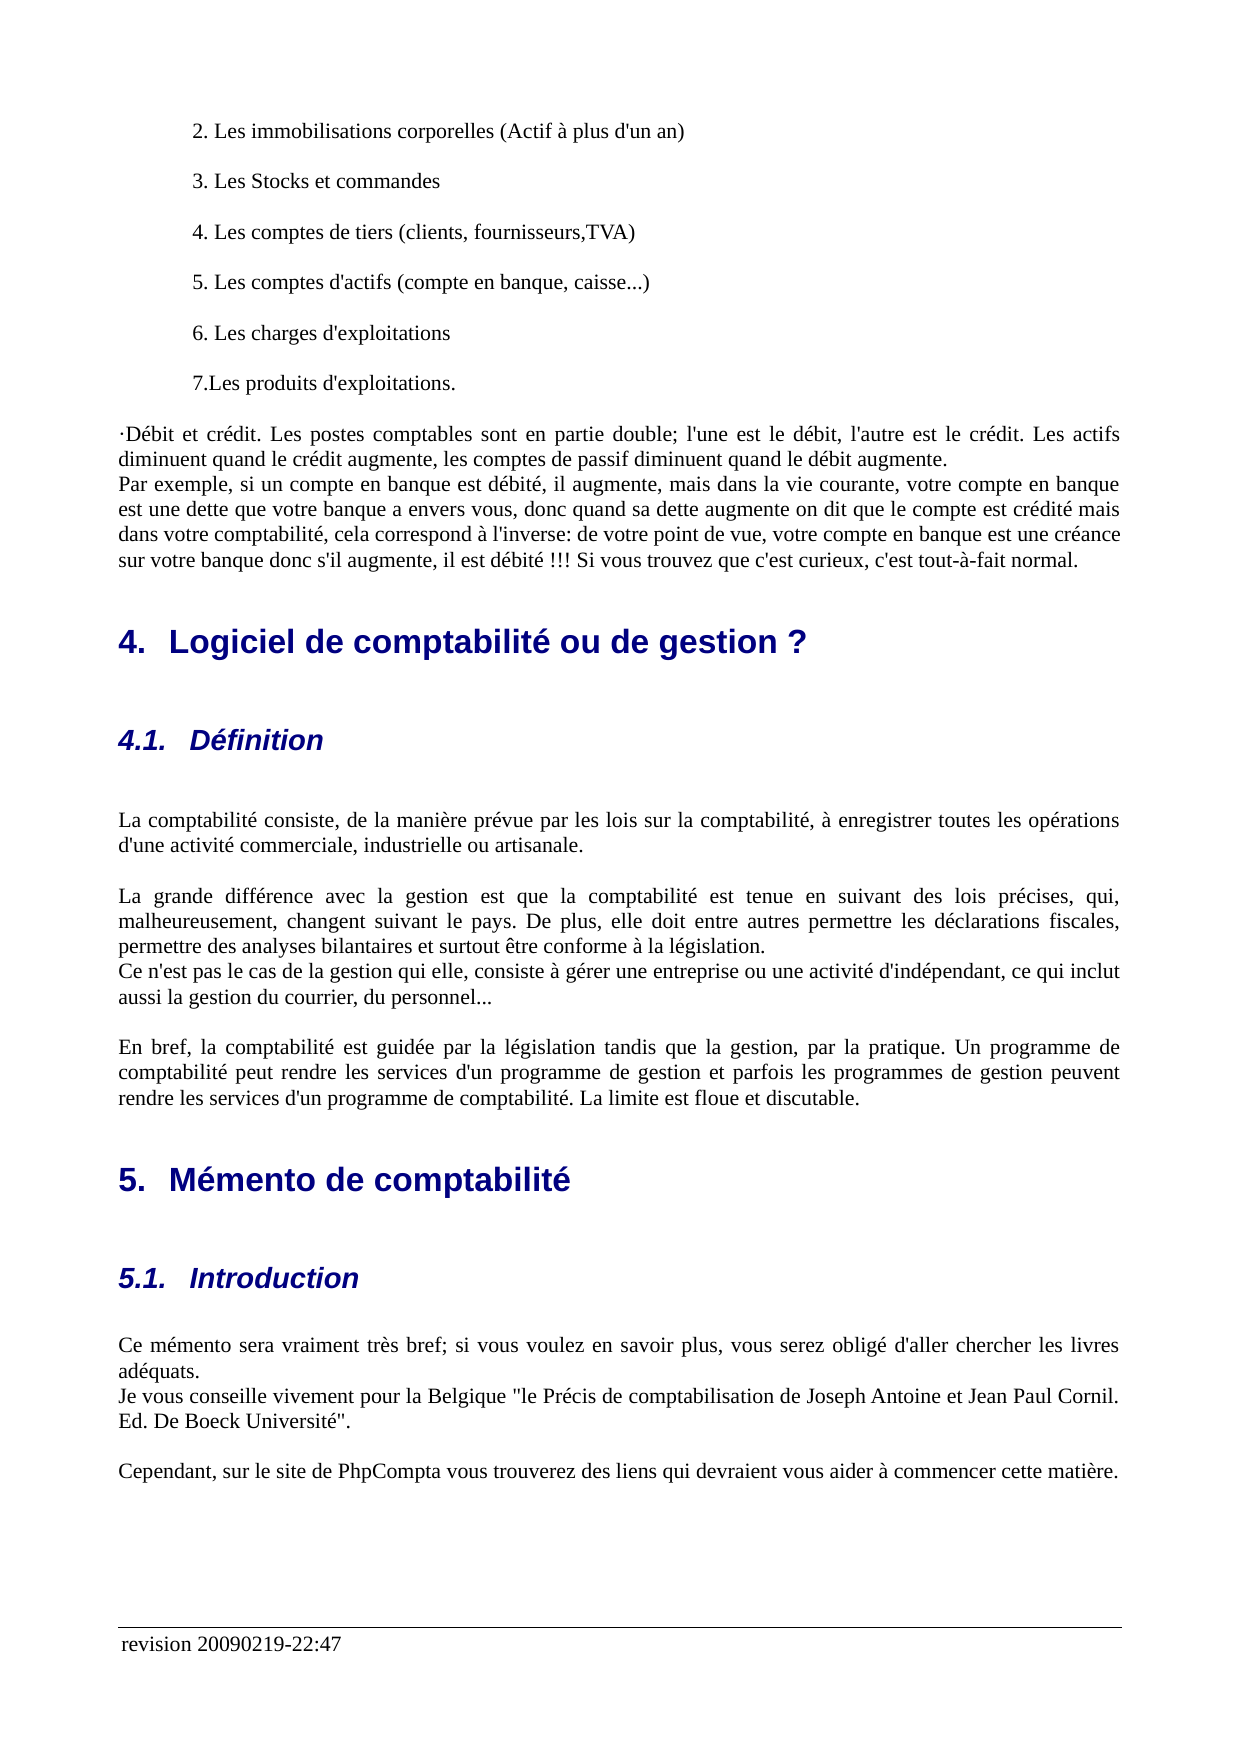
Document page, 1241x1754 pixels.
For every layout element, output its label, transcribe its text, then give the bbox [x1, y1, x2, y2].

text 3. Les Stocks et commandes [118, 168, 1122, 194]
text Je vous conseille vivement pour la Belgique "le Précis de comptabilisation de Joseph Antoine et Jean Paul Cornil. Ed. De Boeck Université". [118, 1383, 1122, 1433]
text La comptabilité consiste, de la manière prévue par les lois sur la comptabilité, à enregistrer toutes les opérations d'une activité commerciale, industrielle ou artisanale. [118, 807, 1122, 858]
subtitle Définition [118, 723, 1122, 757]
text Par exemple, si un compte en banque est débité, il augmente, mais dans la vie courante, votre compte en banque est une dette que votre banque a envers vous, donc quand sa dette augmente on dit que le compte est crédité mais dans votre comptabilité, cela correspond à l'inverse: de votre point de vue, votre compte en banque est une créance sur votre banque donc s'il augmente, il est débité !!! Si vous trouvez que c'est curieux, c'est tout-à-fait normal. [118, 471, 1122, 572]
text 6. Les charges d'exploitations [118, 320, 1122, 345]
text Ce mémento sera vraiment très bref; si vous voulez en savoir plus, vous serez obligé d'aller chercher les livres adéquats. [118, 1332, 1122, 1383]
text En bref, la comptabilité est guidée par la législation tandis que la gestion, par la pratique. Un programme de comptabilité peut rendre les services d'un programme de gestion et parfois les programmes de gestion peuvent rendre les services d'un programme de comptabilité. La limite est floue et discutable. [118, 1034, 1122, 1110]
subtitle Mémento de comptabilité [118, 1160, 1122, 1198]
subtitle Logiciel de comptabilité ou de gestion ? [118, 622, 1122, 661]
text 7.Les produits d'exploitations. [118, 370, 1122, 395]
text La grande différence avec la gestion est que la comptabilité est tenue en suivant des lois précises, qui, malheureusement, changent suivant le pays. De plus, elle doit entre autres permettre les déclarations fiscales, permettre des analyses bilantaires et surtout être conforme à la législation. [118, 883, 1122, 958]
text ·Débit et crédit. Les postes comptables sont en partie double; l'une est le débit, l'autre est le crédit. Les actifs diminuent quand le crédit augmente, les comptes de passif diminuent quand le débit augmente. [118, 421, 1122, 471]
text 2. Les immobilisations corporelles (Actif à plus d'un an) [118, 118, 1122, 143]
text 4. Les comptes de tiers (clients, fournisseurs,TVA) [118, 219, 1122, 244]
text Ce n'est pas le cas de la gestion qui elle, consiste à gérer une entreprise ou une activité d'indépendant, ce qui inclut aussi la gestion du courrier, du personnel... [118, 958, 1122, 1009]
subtitle Introduction [118, 1261, 1122, 1295]
text Cependant, sur le site de PhpCompta vous trouverez des liens qui devraient vous aider à commencer cette matière. [118, 1458, 1122, 1484]
text 5. Les comptes d'actifs (compte en banque, caisse...) [118, 269, 1122, 294]
